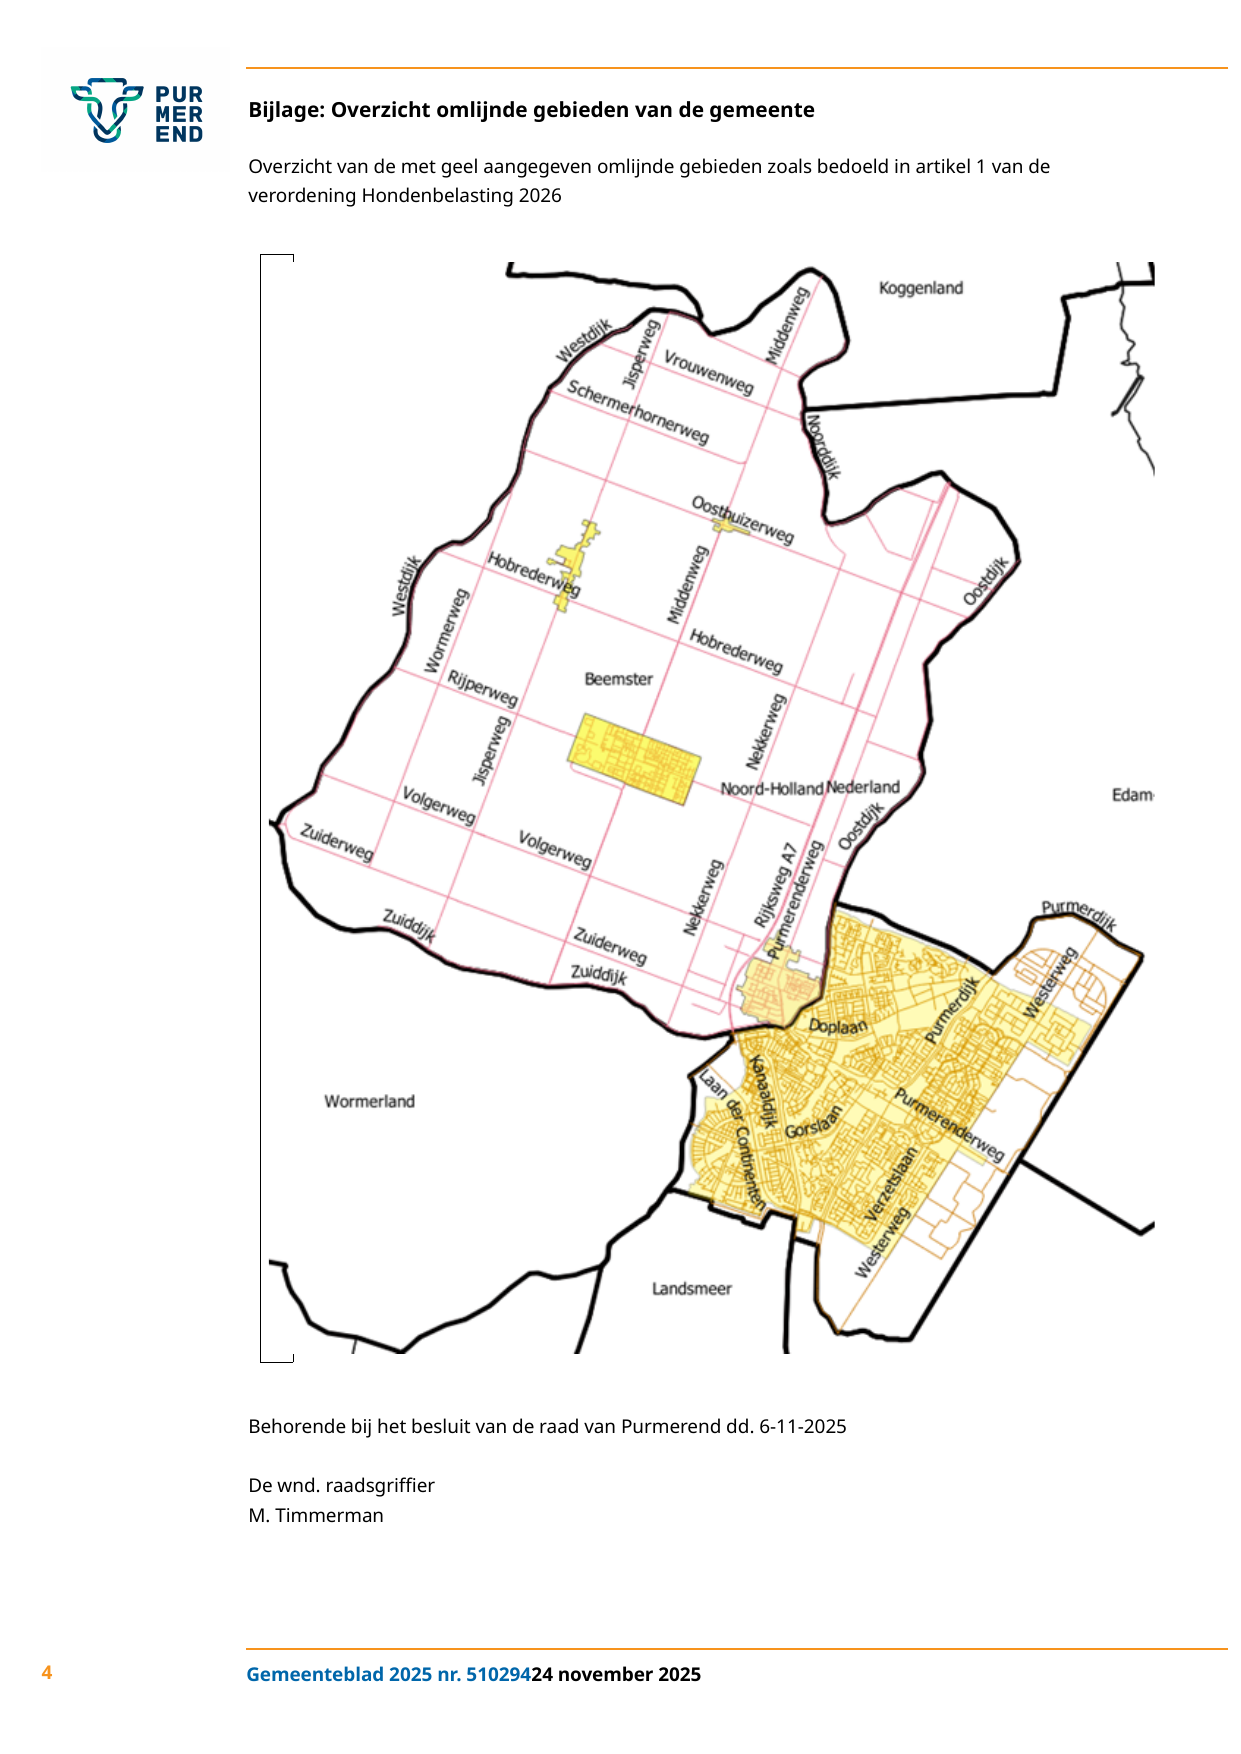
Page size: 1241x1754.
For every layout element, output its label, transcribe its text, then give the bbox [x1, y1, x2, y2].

text Bijlage: Overzicht omlijnde gebieden van de gemeente [248, 95, 1152, 123]
picture [268, 262, 1155, 1354]
text Behorende bij het besluit van de raad van Purmerend dd. 6-11-2025 [248, 1413, 1152, 1439]
text M. Timmerman [248, 1502, 1152, 1528]
text De wnd. raadsgriffier [248, 1472, 1152, 1498]
picture [41, 47, 231, 172]
text Overzicht van de met geel aangegeven omlijnde gebieden zoals bedoeld in artikel 1 van de verordening Hondenbelasting 2026 [248, 153, 1152, 208]
